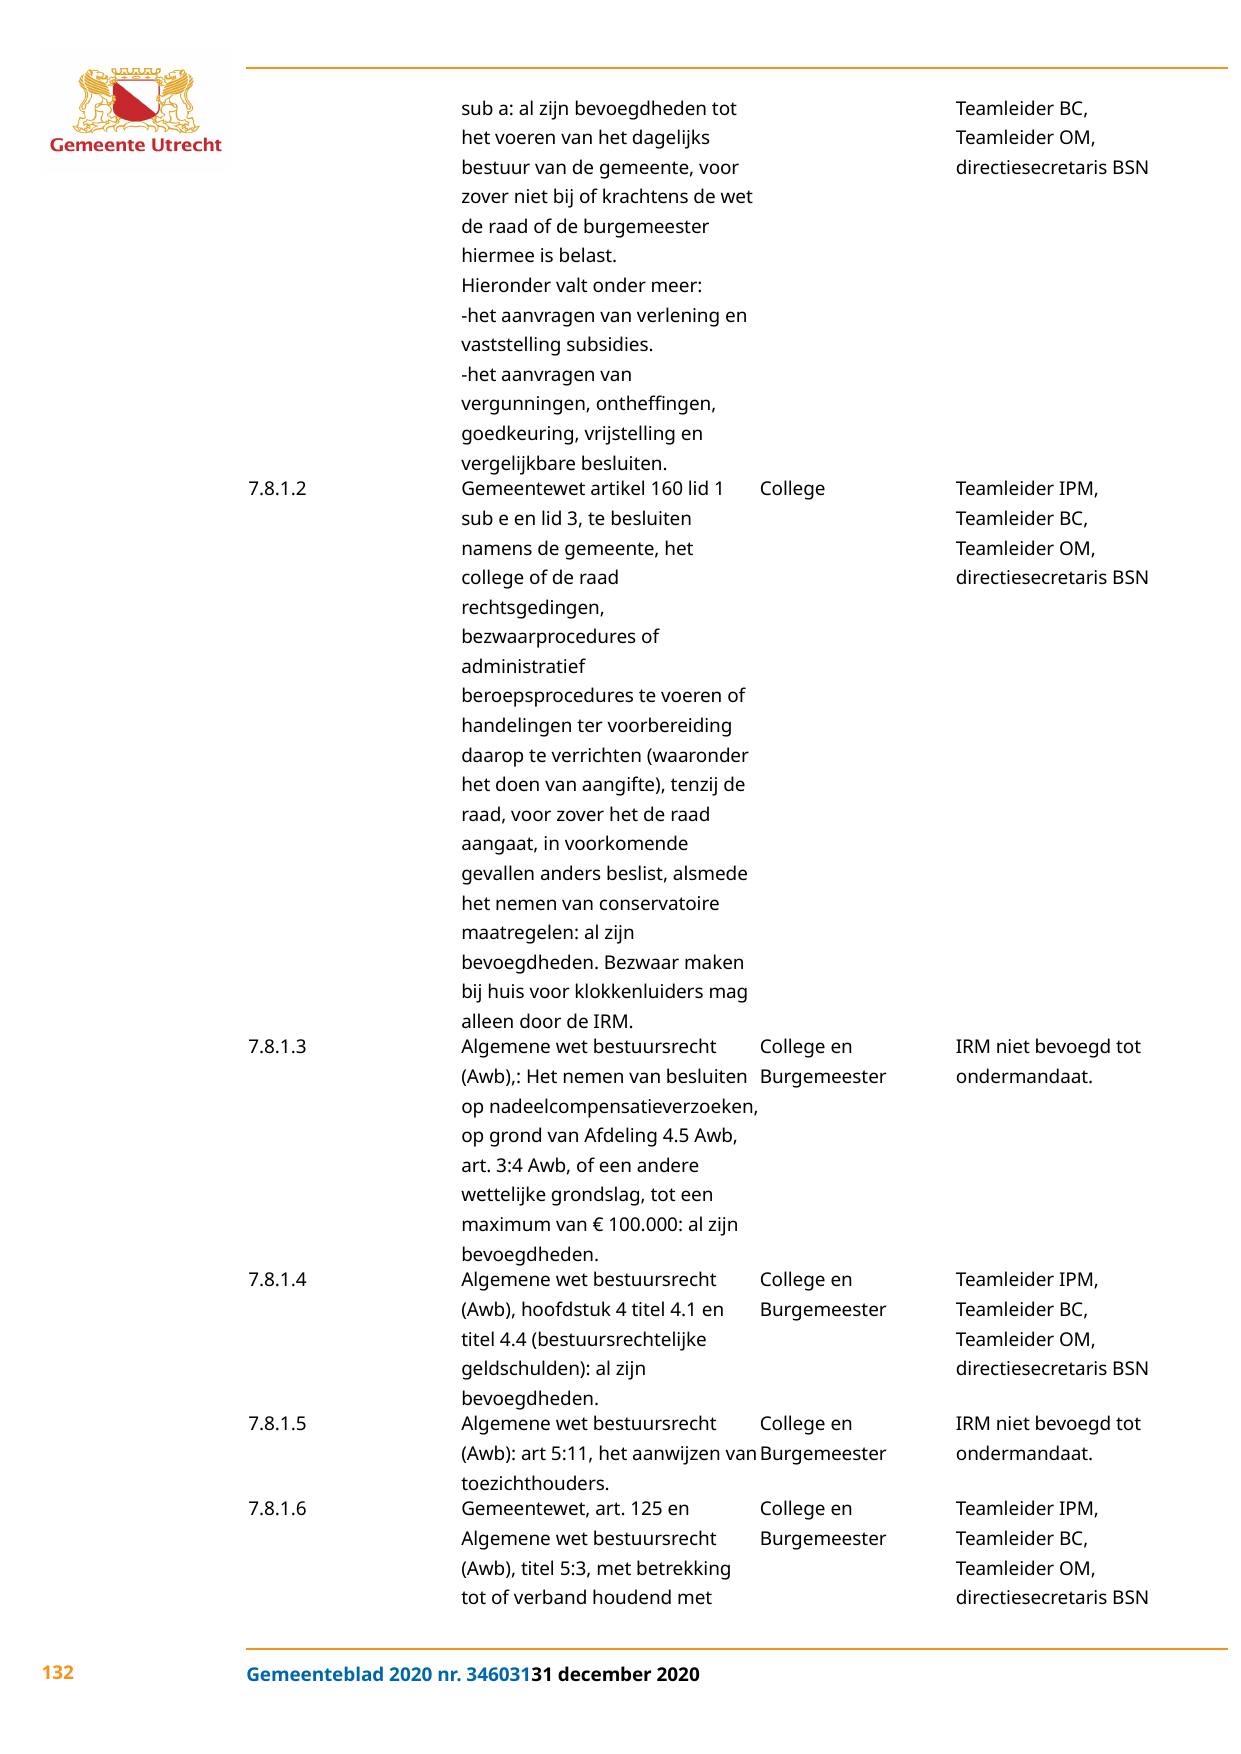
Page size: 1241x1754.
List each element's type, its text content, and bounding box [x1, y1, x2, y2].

table_cell sub a: al zijn bevoegdheden tot het voeren van het dagelijks bestuur van de gemeente, voor zover niet bij of krachtens de wet de raad of de burgemeester hiermee is belast. Hieronder valt onder meer: -het aanvragen van verlening en vaststelling subsidies. -het aanvragen van vergunningen, ontheffingen, goedkeuring, vrijstelling en vergelijkbare besluiten. [461, 95, 759, 476]
table_cell 7.8.1.6 [248, 1496, 461, 1610]
table_cell Gemeentewet, art. 125 en Algemene wet bestuursrecht (Awb), titel 5:3, met betrekking tot of verband houdend met [461, 1496, 759, 1610]
table_cell Algemene wet bestuursrecht (Awb),: Het nemen van besluiten op nadeelcompensatieverzoeken, op grond van Afdeling 4.5 Awb, art. 3:4 Awb, of een andere wettelijke grondslag, tot een maximum van € 100.000: al zijn bevoegdheden. [461, 1034, 759, 1267]
table_cell College en Burgemeester [760, 1034, 956, 1267]
table_cell Algemene wet bestuursrecht (Awb): art 5:11, het aanwijzen van toezichthouders. [461, 1411, 759, 1496]
table_cell Gemeentewet artikel 160 lid 1 sub e en lid 3, te besluiten namens de gemeente, het college of de raad rechtsgedingen, bezwaarprocedures of administratief beroepsprocedures te voeren of handelingen ter voorbereiding daarop te verrichten (waaronder het doen van aangifte), tenzij de raad, voor zover het de raad aangaat, in voorkomende gevallen anders beslist, alsmede het nemen van conservatoire maatregelen: al zijn bevoegdheden. Bezwaar maken bij huis voor klokkenluiders mag alleen door de IRM. [461, 476, 759, 1034]
table_cell Teamleider IPM, Teamleider BC, Teamleider OM, directiesecretaris BSN [956, 1267, 1152, 1411]
table_cell 7.8.1.5 [248, 1411, 461, 1496]
table_cell Teamleider BC, Teamleider OM, directiesecretaris BSN [956, 95, 1152, 476]
table_cell Teamleider IPM, Teamleider BC, Teamleider OM, directiesecretaris BSN [956, 1496, 1152, 1610]
table_cell Teamleider IPM, Teamleider BC, Teamleider OM, directiesecretaris BSN [956, 476, 1152, 1034]
table_cell 7.8.1.2 [248, 476, 461, 1034]
table_cell 7.8.1.3 [248, 1034, 461, 1267]
table_cell [248, 95, 461, 476]
table_cell College en Burgemeester [760, 1267, 956, 1411]
table_cell IRM niet bevoegd tot ondermandaat. [956, 1411, 1152, 1496]
picture [41, 47, 231, 172]
table_cell [760, 95, 956, 476]
table_cell IRM niet bevoegd tot ondermandaat. [956, 1034, 1152, 1267]
table_cell College [760, 476, 956, 1034]
table_cell 7.8.1.4 [248, 1267, 461, 1411]
table_cell College en Burgemeester [760, 1411, 956, 1496]
table_cell Algemene wet bestuursrecht (Awb), hoofdstuk 4 titel 4.1 en titel 4.4 (bestuursrechtelijke geldschulden): al zijn bevoegdheden. [461, 1267, 759, 1411]
table_cell College en Burgemeester [760, 1496, 956, 1610]
